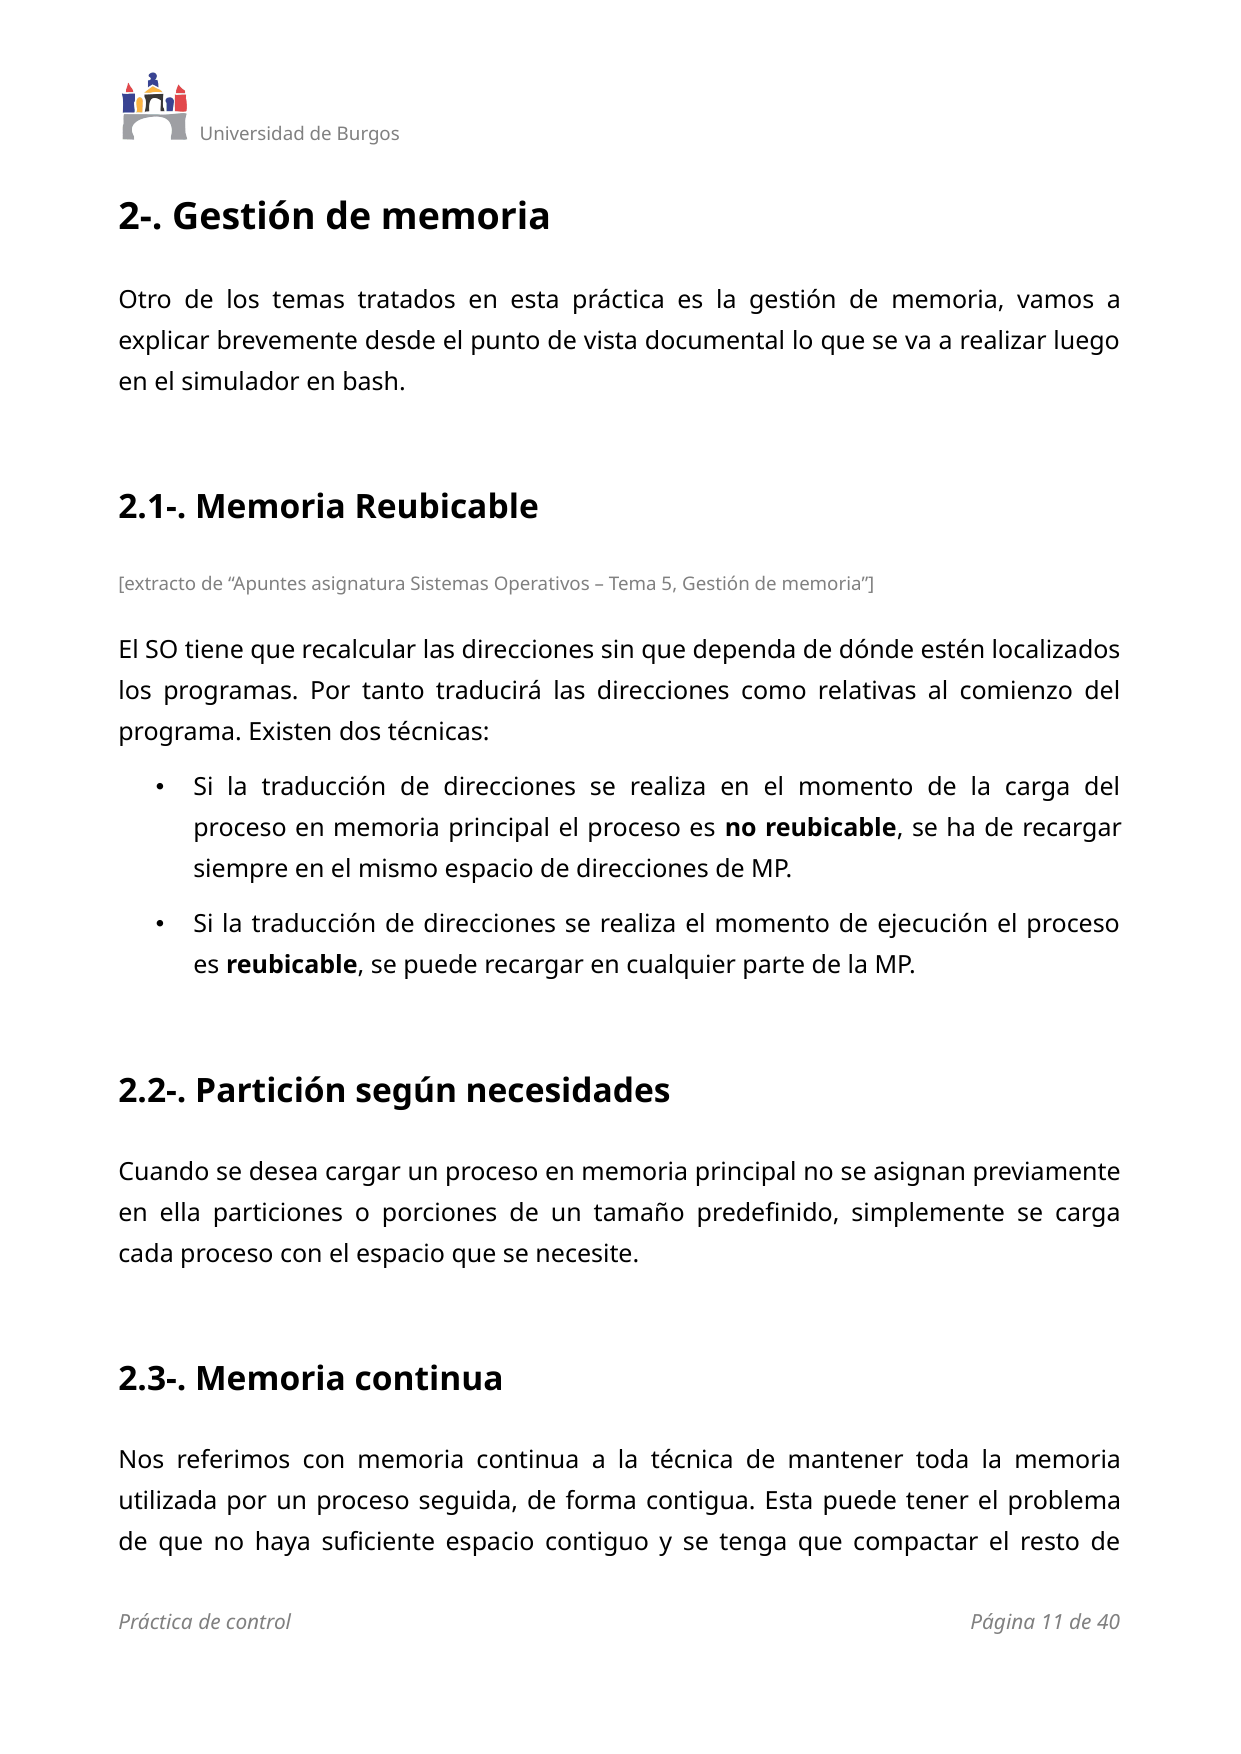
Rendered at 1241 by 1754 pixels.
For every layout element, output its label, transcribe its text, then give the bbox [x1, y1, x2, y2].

text El SO tiene que recalcular las direcciones sin que dependa de dónde estén localizados los programas. Por tanto traducirá las direcciones como relativas al comienzo del programa. Existen dos técnicas: [118, 632, 1122, 747]
list Si la traducción de direcciones se realiza en el momento de la carga del proceso en memoria principal el proceso es no reubicable, se ha de recargar siempre en el mismo espacio de direcciones de MP. [156, 769, 1122, 884]
subtitle 2.2-. Partición según necesidades [118, 1066, 1122, 1112]
text Otro de los temas tratados en esta práctica es la gestión de memoria, vamos a explicar brevemente desde el punto de vista documental lo que se va a realizar luego en el simulador en bash. [118, 282, 1122, 397]
text Nos referimos con memoria continua a la técnica de mantener toda la memoria utilizada por un proceso seguida, de forma contigua. Esta puede tener el problema de que no haya suficiente espacio contiguo y se tenga que compactar el resto de [118, 1442, 1122, 1558]
text [extracto de “Apuntes asignatura Sistemas Operativos – Tema 5, Gestión de memoria”] [118, 570, 1122, 596]
list Si la traducción de direcciones se realiza el momento de ejecución el proceso es reubicable, se puede recargar en cualquier parte de la MP. [156, 906, 1122, 981]
subtitle 2.1-. Memoria Reubicable [118, 483, 1122, 529]
subtitle 2.3-. Memoria continua [118, 1355, 1122, 1401]
subtitle 2-. Gestión de memoria [118, 189, 1122, 240]
text Cuando se desea cargar un proceso en memoria principal no se asignan previamente en ella particiones o porciones de un tamaño predefinido, simplemente se carga cada proceso con el espacio que se necesite. [118, 1153, 1122, 1269]
picture [117, 72, 189, 142]
